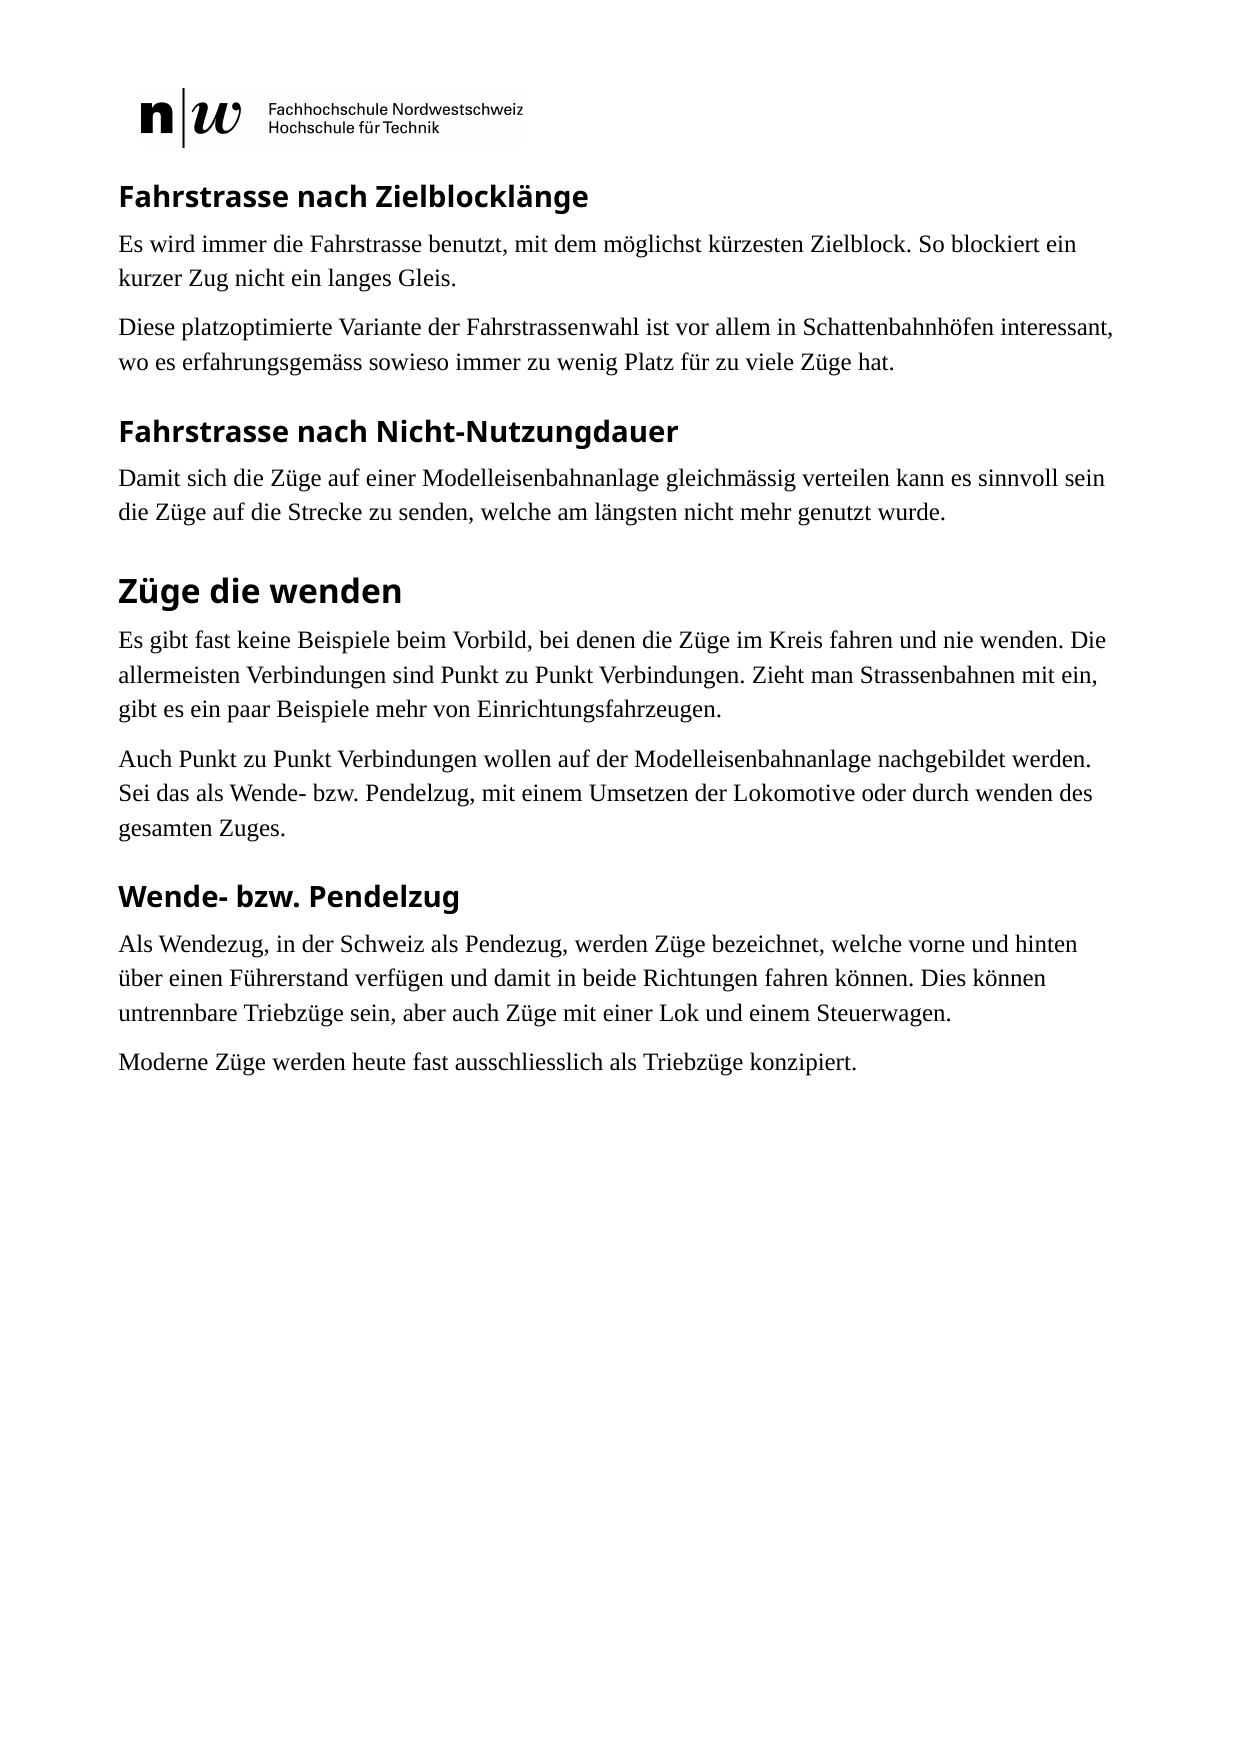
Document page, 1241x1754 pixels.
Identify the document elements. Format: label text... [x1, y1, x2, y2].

subtitle Züge die wenden [118, 567, 1122, 613]
text Moderne Züge werden heute fast ausschliesslich als Triebzüge konzipiert. [118, 1047, 1122, 1076]
text Damit sich die Züge auf einer Modelleisenbahnanlage gleichmässig verteilen kann es sinnvoll sein die Züge auf die Strecke zu senden, welche am längsten nicht mehr genutzt wurde. [118, 463, 1122, 526]
subtitle Wende- bzw. Pendelzug [118, 876, 1122, 916]
text Diese platzoptimierte Variante der Fahrstrassenwahl ist vor allem in Schattenbahnhöfen interessant, wo es erfahrungsgemäss sowieso immer zu wenig Platz für zu viele Züge hat. [118, 312, 1122, 376]
subtitle Fahrstrasse nach Zielblocklänge [118, 176, 1122, 216]
text Es gibt fast keine Beispiele beim Vorbild, bei denen die Züge im Kreis fahren und nie wenden. Die allermeisten Verbindungen sind Punkt zu Punkt Verbindungen. Zieht man Strassenbahnen mit ein, gibt es ein paar Beispiele mehr von Einrichtungsfahrzeugen. [118, 626, 1122, 723]
text Auch Punkt zu Punkt Verbindungen wollen auf der Modelleisenbahnanlage nachgebildet werden. Sei das als Wende- bzw. Pendelzug, mit einem Umsetzen der Lokomotive oder durch wenden des gesamten Zuges. [118, 744, 1122, 841]
text Es wird immer die Fahrstrasse benutzt, mit dem möglichst kürzesten Zielblock. So blockiert ein kurzer Zug nicht ein langes Gleis. [118, 229, 1122, 292]
subtitle Fahrstrasse nach Nicht-Nutzungdauer [118, 411, 1122, 451]
text Als Wendezug, in der Schweiz als Pendezug, werden Züge bezeichnet, welche vorne und hinten über einen Führerstand verfügen und damit in beide Richtungen fahren können. Dies können untrennbare Triebzüge sein, aber auch Züge mit einer Lok und einem Steuerwagen. [118, 929, 1122, 1026]
picture [141, 88, 523, 148]
